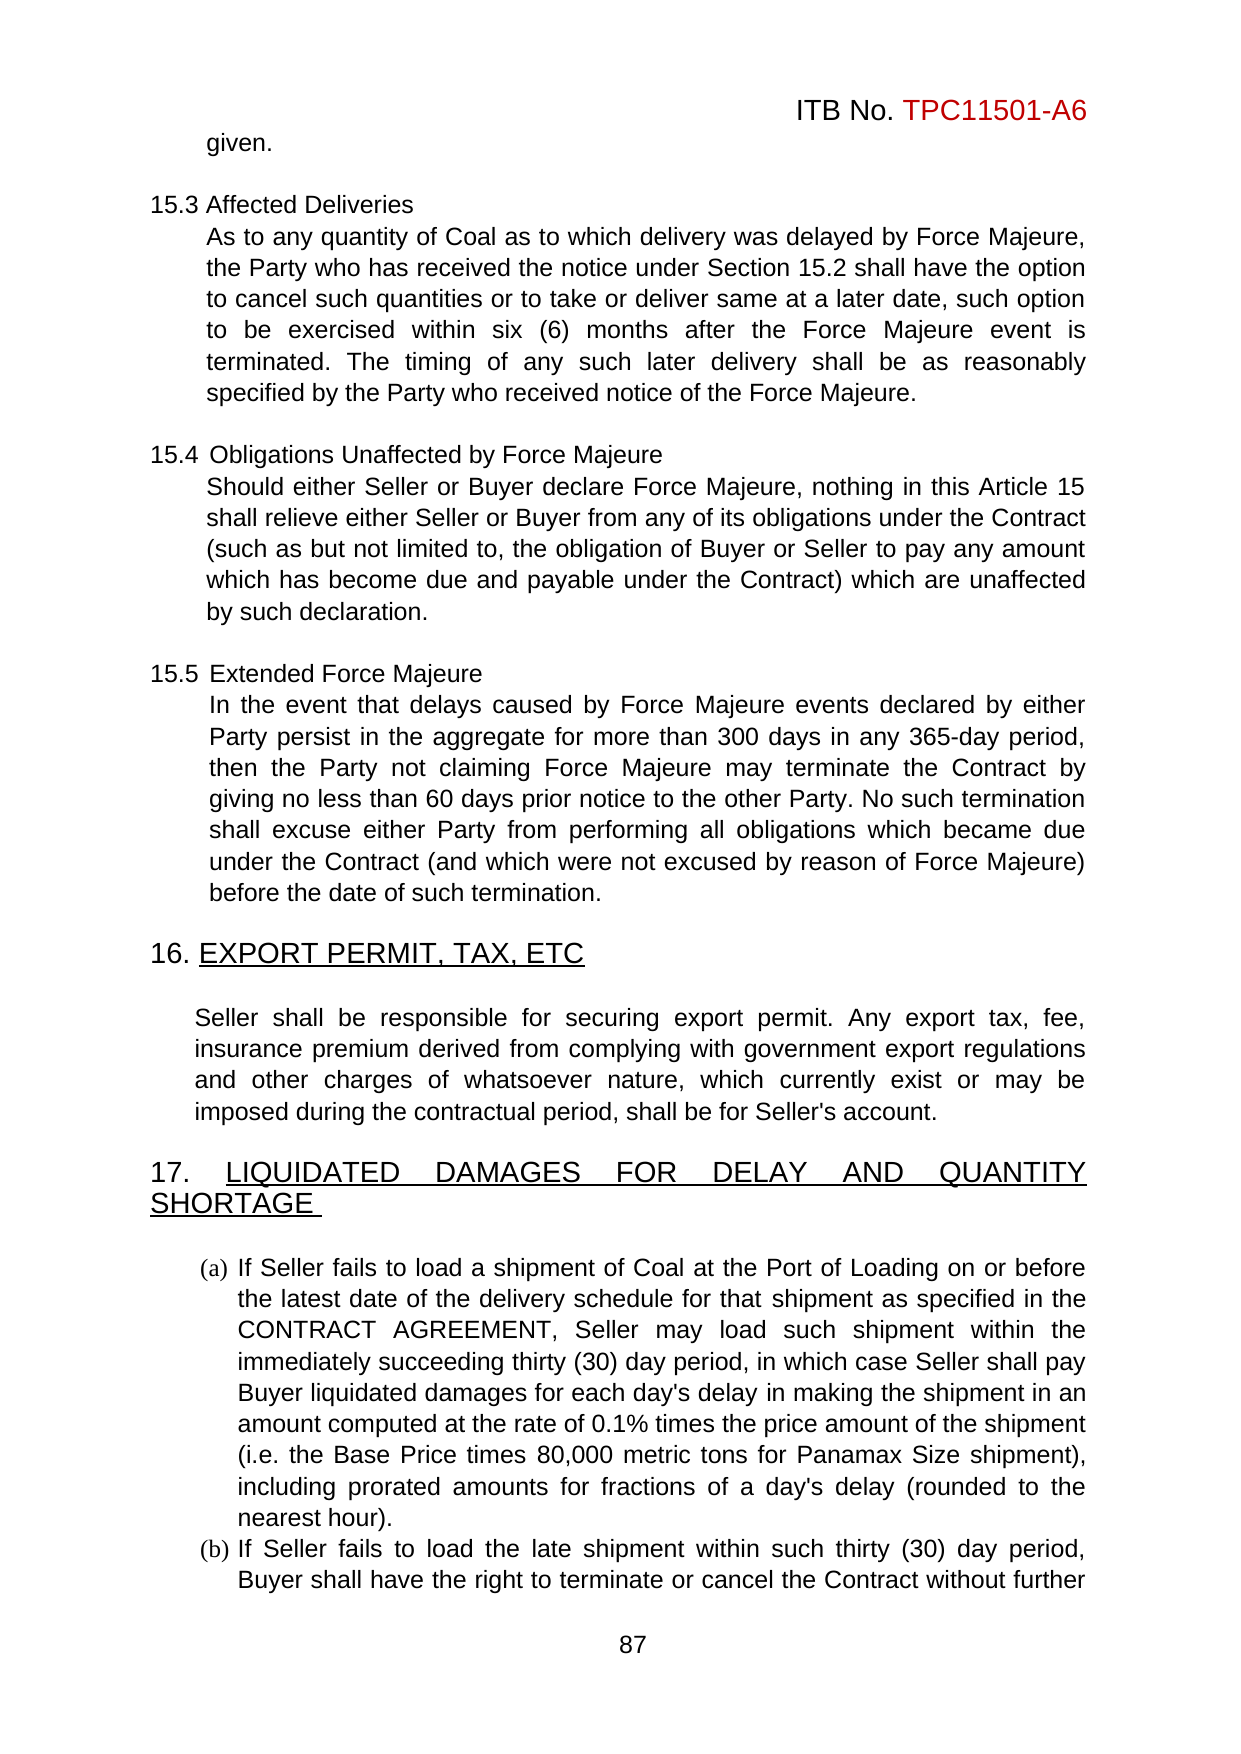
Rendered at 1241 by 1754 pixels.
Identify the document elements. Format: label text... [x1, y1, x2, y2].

text 16. EXPORT PERMIT, TAX, ETC [150, 939, 1087, 970]
text 17. LIQUIDATED DAMAGES FOR DELAY AND QUANTITY SHORTAGE [150, 1157, 1087, 1220]
text In the event that delays caused by Force Majeure events declared by either Party persist in the aggregate for more than 300 days in any 365-day period, then the Party not claiming Force Majeure may terminate the Contract by giving no less than 60 days prior notice to the other Party. No such termination shall excuse either Party from performing all obligations which became due under the Contract (and which were not excused by reason of Force Majeure) before the date of such termination. [209, 689, 1087, 907]
list If Seller fails to load the late shipment within such thirty (30) day period, Buyer shall have the right to terminate or cancel the Contract without further [200, 1532, 1087, 1595]
text given. [206, 126, 1087, 157]
text Should either Seller or Buyer declare Force Majeure, nothing in this Article 15 shall relieve either Seller or Buyer from any of its obligations under the Contract (such as but not limited to, the obligation of Buyer or Seller to pay any amount which has become due and payable under the Contract) which are unaffected by such declaration. [206, 470, 1087, 626]
text Seller shall be responsible for securing export permit. Any export tax, fee, insurance premium derived from complying with government export regulations and other charges of whatsoever nature, which currently exist or may be imposed during the contractual period, shall be for Seller's account. [194, 1001, 1087, 1126]
text 15.5 Extended Force Majeure [150, 657, 1087, 689]
text As to any quantity of Coal as to which delivery was delayed by Force Majeure, the Party who has received the notice under Section 15.2 shall have the option to cancel such quantities or to take or deliver same at a later date, such option to be exercised within six (6) months after the Force Majeure event is terminated. The timing of any such later delivery shall be as reasonably specified by the Party who received notice of the Force Majeure. [206, 220, 1087, 407]
list If Seller fails to load a shipment of Coal at the Port of Loading on or before the latest date of the delivery schedule for that shipment as specified in the CONTRACT AGREEMENT, Seller may load such shipment within the immediately succeeding thirty (30) day period, in which case Seller shall pay Buyer liquidated damages for each day's delay in making the shipment in an amount computed at the rate of 0.1% times the price amount of the shipment (i.e. the Base Price times 80,000 metric tons for Panamax Size shipment), including prorated amounts for fractions of a day's delay (rounded to the nearest hour). [200, 1251, 1087, 1532]
text 15.4 Obligations Unaffected by Force Majeure [150, 439, 1087, 470]
text 15.3 Affected Deliveries [150, 189, 1087, 220]
